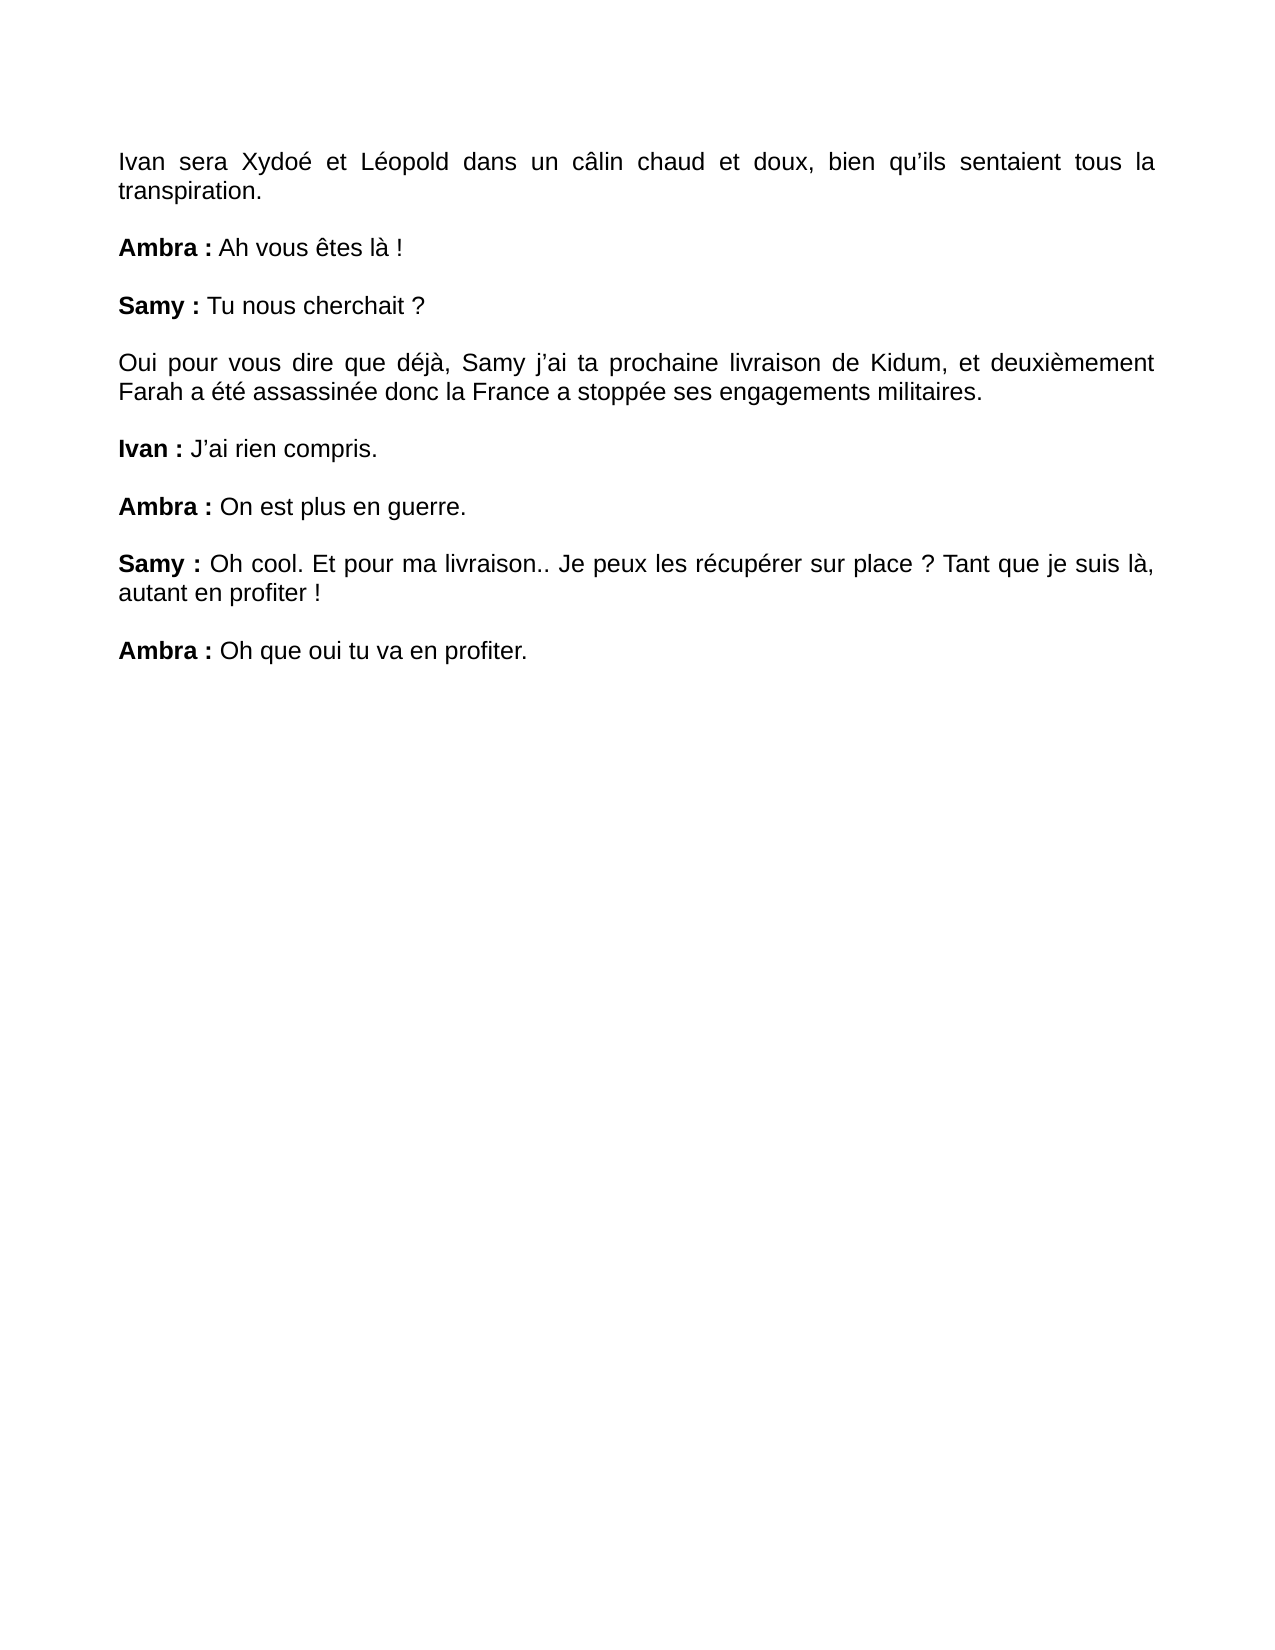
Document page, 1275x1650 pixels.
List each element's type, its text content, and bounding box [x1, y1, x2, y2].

text Samy : Oh cool. Et pour ma livraison.. Je peux les récupérer sur place ? Tant que je suis là, autant en profiter ! [118, 549, 1157, 607]
text Oui pour vous dire que déjà, Samy j’ai ta prochaine livraison de Kidum, et deuxièmement Farah a été assassinée donc la France a stoppée ses engagements militaires. [118, 348, 1157, 406]
text Ambra : On est plus en guerre. [118, 492, 1157, 521]
text Samy : Tu nous cherchait ? [118, 291, 1157, 319]
text Ivan sera Xydoé et Léopold dans un câlin chaud et doux, bien qu’ils sentaient tous la transpiration. [118, 147, 1157, 204]
text Ivan : J’ai rien compris. [118, 434, 1157, 463]
text Ambra : Oh que oui tu va en profiter. [118, 636, 1157, 664]
text Ambra : Ah vous êtes là ! [118, 233, 1157, 262]
